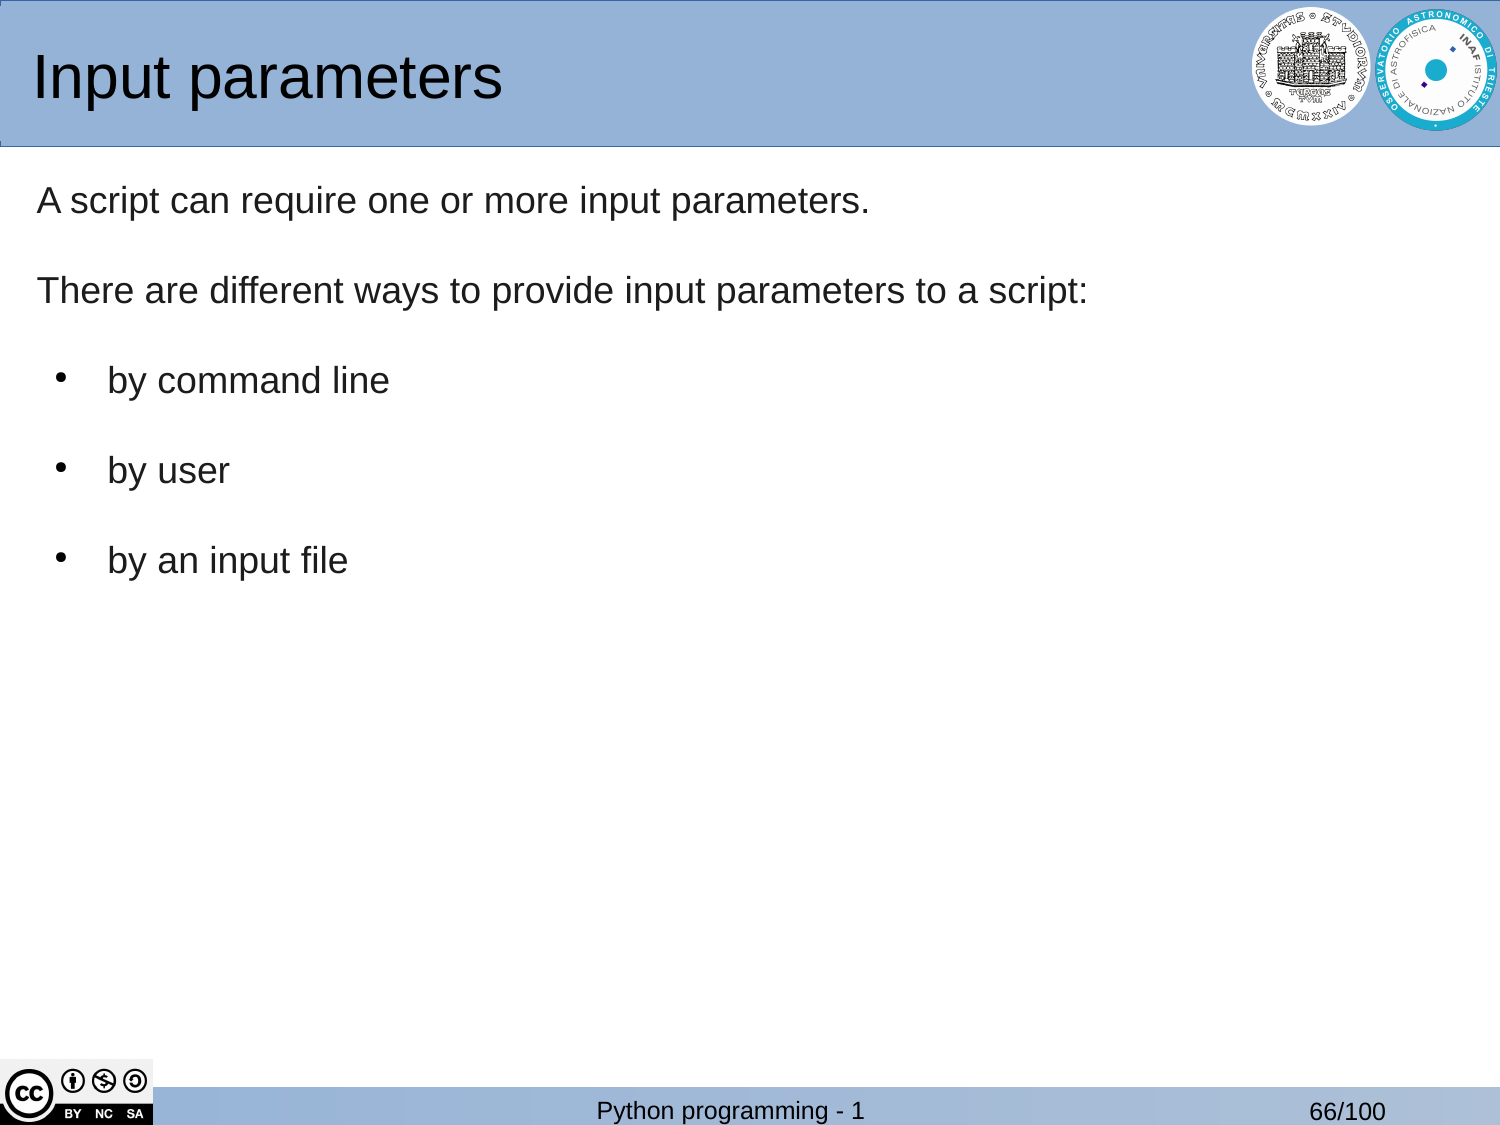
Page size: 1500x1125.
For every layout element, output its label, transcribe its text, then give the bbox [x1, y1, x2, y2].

list A script can require one or more input parameters. There are different ways to provide input parameters to a script: by command line by user by an input file [21, 168, 1455, 1041]
picture [1252, 0, 1500, 156]
text_box Input parameters [0, 5, 1243, 141]
picture [0, 1059, 153, 1125]
